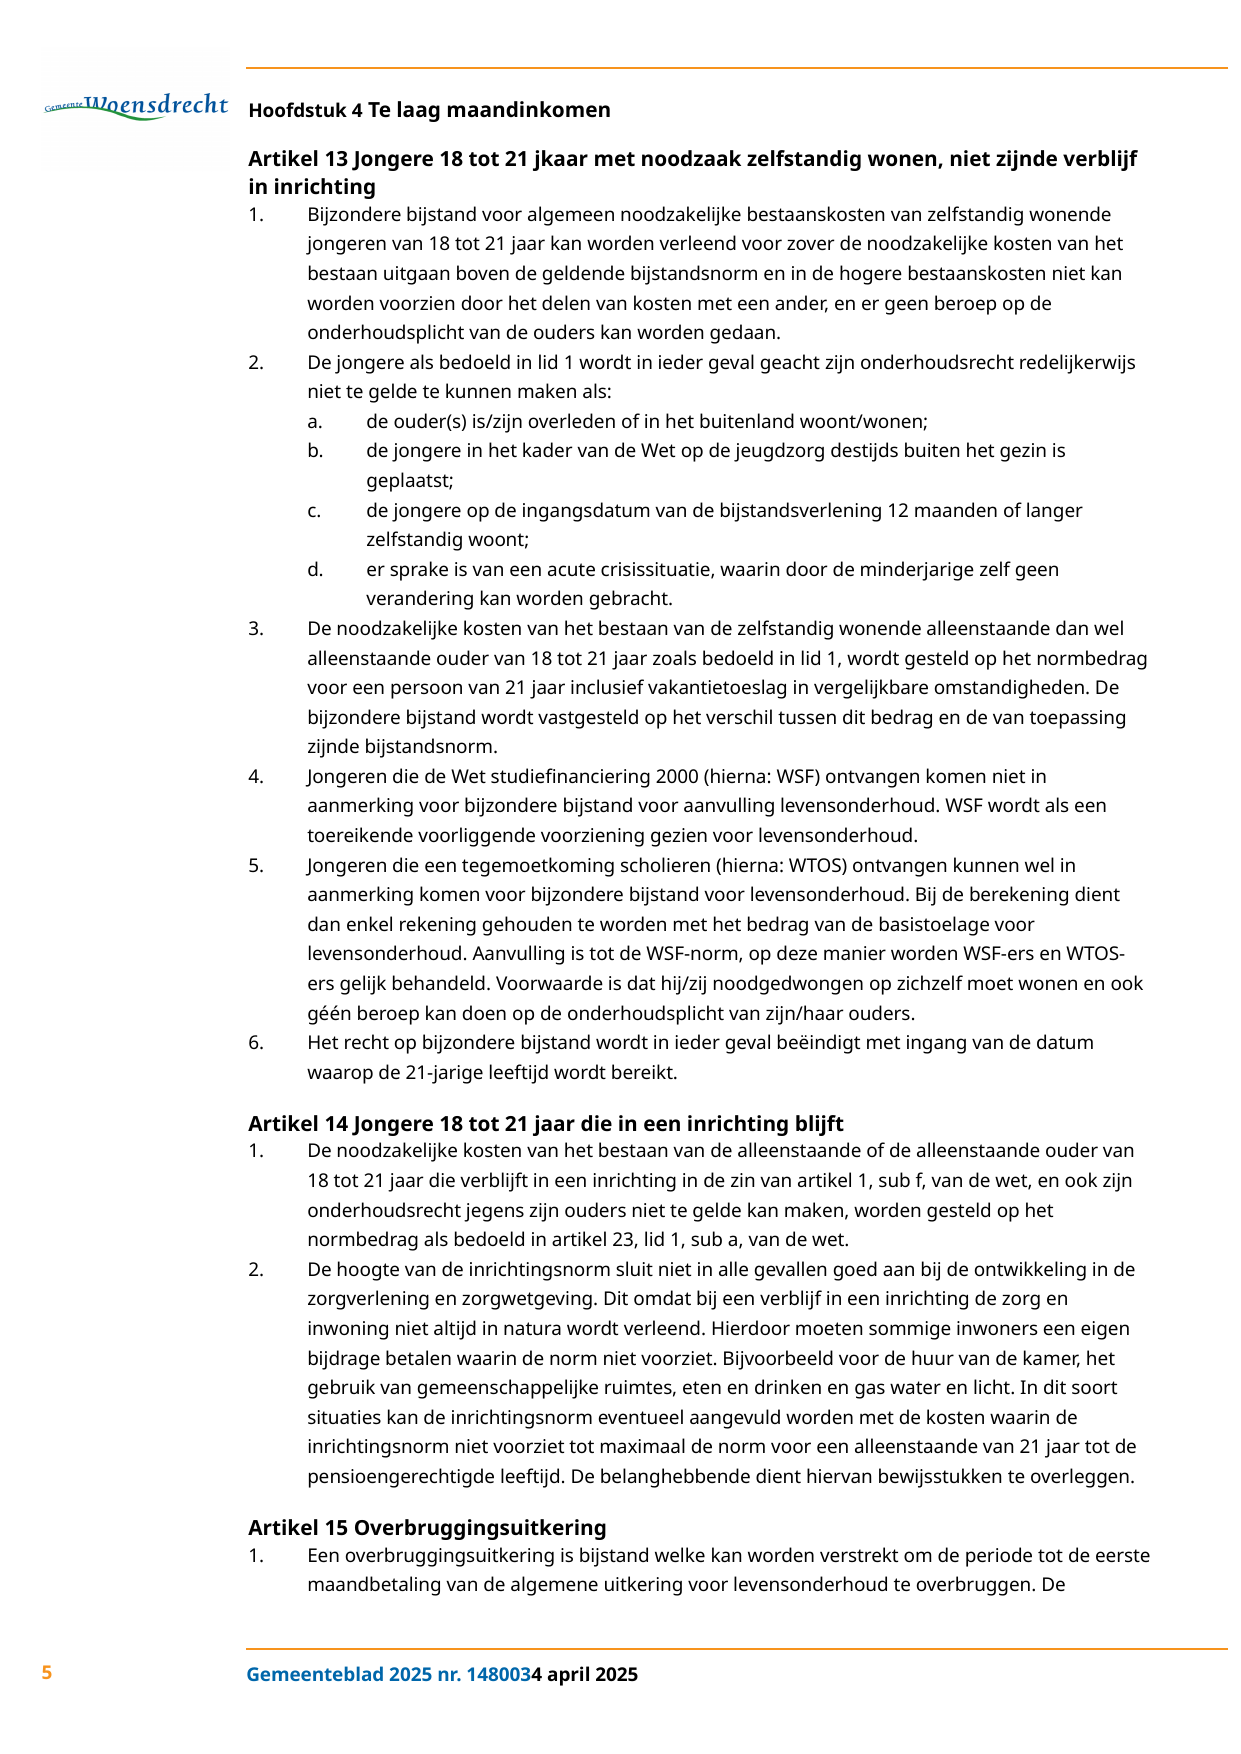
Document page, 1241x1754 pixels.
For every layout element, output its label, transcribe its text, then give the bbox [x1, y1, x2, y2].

list Jongeren die een tegemoetkoming scholieren (hierna: WTOS) ontvangen kunnen wel in aanmerking komen voor bijzondere bijstand voor levensonderhoud. Bij de berekening dient dan enkel rekening gehouden te worden met het bedrag van de basistoelage voor levensonderhoud. Aanvulling is tot de WSF-norm, op deze manier worden WSF-ers en WTOS-ers gelijk behandeld. Voorwaarde is dat hij/zij noodgedwongen op zichzelf moet wonen en ook géén beroep kan doen op de onderhoudsplicht van zijn/haar ouders. [248, 852, 1152, 1025]
text Artikel 13 Jongere 18 tot 21 jkaar met noodzaak zelfstandig wonen, niet zijnde verblijf in inrichting [248, 144, 1152, 201]
list de ouder(s) is/zijn overleden of in het buitenland woont/wonen; [307, 408, 1152, 434]
list De noodzakelijke kosten van het bestaan van de zelfstandig wonende alleenstaande dan wel alleenstaande ouder van 18 tot 21 jaar zoals bedoeld in lid 1, wordt gesteld op het normbedrag voor een persoon van 21 jaar inclusief vakantietoeslag in vergelijkbare omstandigheden. De bijzondere bijstand wordt vastgesteld op het verschil tussen dit bedrag en de van toepassing zijnde bijstandsnorm. [248, 615, 1152, 759]
text Artikel 14 Jongere 18 tot 21 jaar die in een inrichting blijft [248, 1109, 1152, 1138]
list er sprake is van een acute crisissituatie, waarin door de minderjarige zelf geen verandering kan worden gebracht. [307, 556, 1152, 611]
picture [41, 47, 231, 172]
list De jongere als bedoeld in lid 1 wordt in ieder geval geacht zijn onderhoudsrecht redelijkerwijs niet te gelde te kunnen maken als: [248, 349, 1152, 404]
text Artikel 15 Overbruggingsuitkering [248, 1513, 1152, 1542]
list de jongere in het kader van de Wet op de jeugdzorg destijds buiten het gezin is geplaatst; [307, 438, 1152, 493]
list De hoogte van de inrichtingsnorm sluit niet in alle gevallen goed aan bij de ontwikkeling in de zorgverlening en zorgwetgeving. Dit omdat bij een verblijf in een inrichting de zorg en inwoning niet altijd in natura wordt verleend. Hierdoor moeten sommige inwoners een eigen bijdrage betalen waarin de norm niet voorziet. Bijvoorbeeld voor de huur van de kamer, het gebruik van gemeenschappelijke ruimtes, eten en drinken en gas water en licht. In dit soort situaties kan de inrichtingsnorm eventueel aangevuld worden met de kosten waarin de inrichtingsnorm niet voorziet tot maximaal de norm voor een alleenstaande van 21 jaar tot de pensioengerechtigde leeftijd. De belanghebbende dient hiervan bewijsstukken te overleggen. [248, 1256, 1152, 1489]
list Bijzondere bijstand voor algemeen noodzakelijke bestaanskosten van zelfstandig wonende jongeren van 18 tot 21 jaar kan worden verleend voor zover de noodzakelijke kosten van het bestaan uitgaan boven de geldende bijstandsnorm en in de hogere bestaanskosten niet kan worden voorzien door het delen van kosten met een ander, en er geen beroep op de onderhoudsplicht van de ouders kan worden gedaan. [248, 201, 1152, 345]
list Jongeren die de Wet studiefinanciering 2000 (hierna: WSF) ontvangen komen niet in aanmerking voor bijzondere bijstand voor aanvulling levensonderhoud. WSF wordt als een toereikende voorliggende voorziening gezien voor levensonderhoud. [248, 763, 1152, 848]
list Het recht op bijzondere bijstand wordt in ieder geval beëindigt met ingang van de datum waarop de 21-jarige leeftijd wordt bereikt. [248, 1029, 1152, 1084]
list De noodzakelijke kosten van het bestaan van de alleenstaande of de alleenstaande ouder van 18 tot 21 jaar die verblijft in een inrichting in de zin van artikel 1, sub f, van de wet, en ook zijn onderhoudsrecht jegens zijn ouders niet te gelde kan maken, worden gesteld op het normbedrag als bedoeld in artikel 23, lid 1, sub a, van de wet. [248, 1138, 1152, 1252]
list Een overbruggingsuitkering is bijstand welke kan worden verstrekt om de periode tot de eerste maandbetaling van de algemene uitkering voor levensonderhoud te overbruggen. De [248, 1542, 1152, 1597]
text Hoofdstuk 4 Te laag maandinkomen [248, 95, 1152, 123]
list de jongere op de ingangsdatum van de bijstandsverlening 12 maanden of langer zelfstandig woont; [307, 497, 1152, 552]
